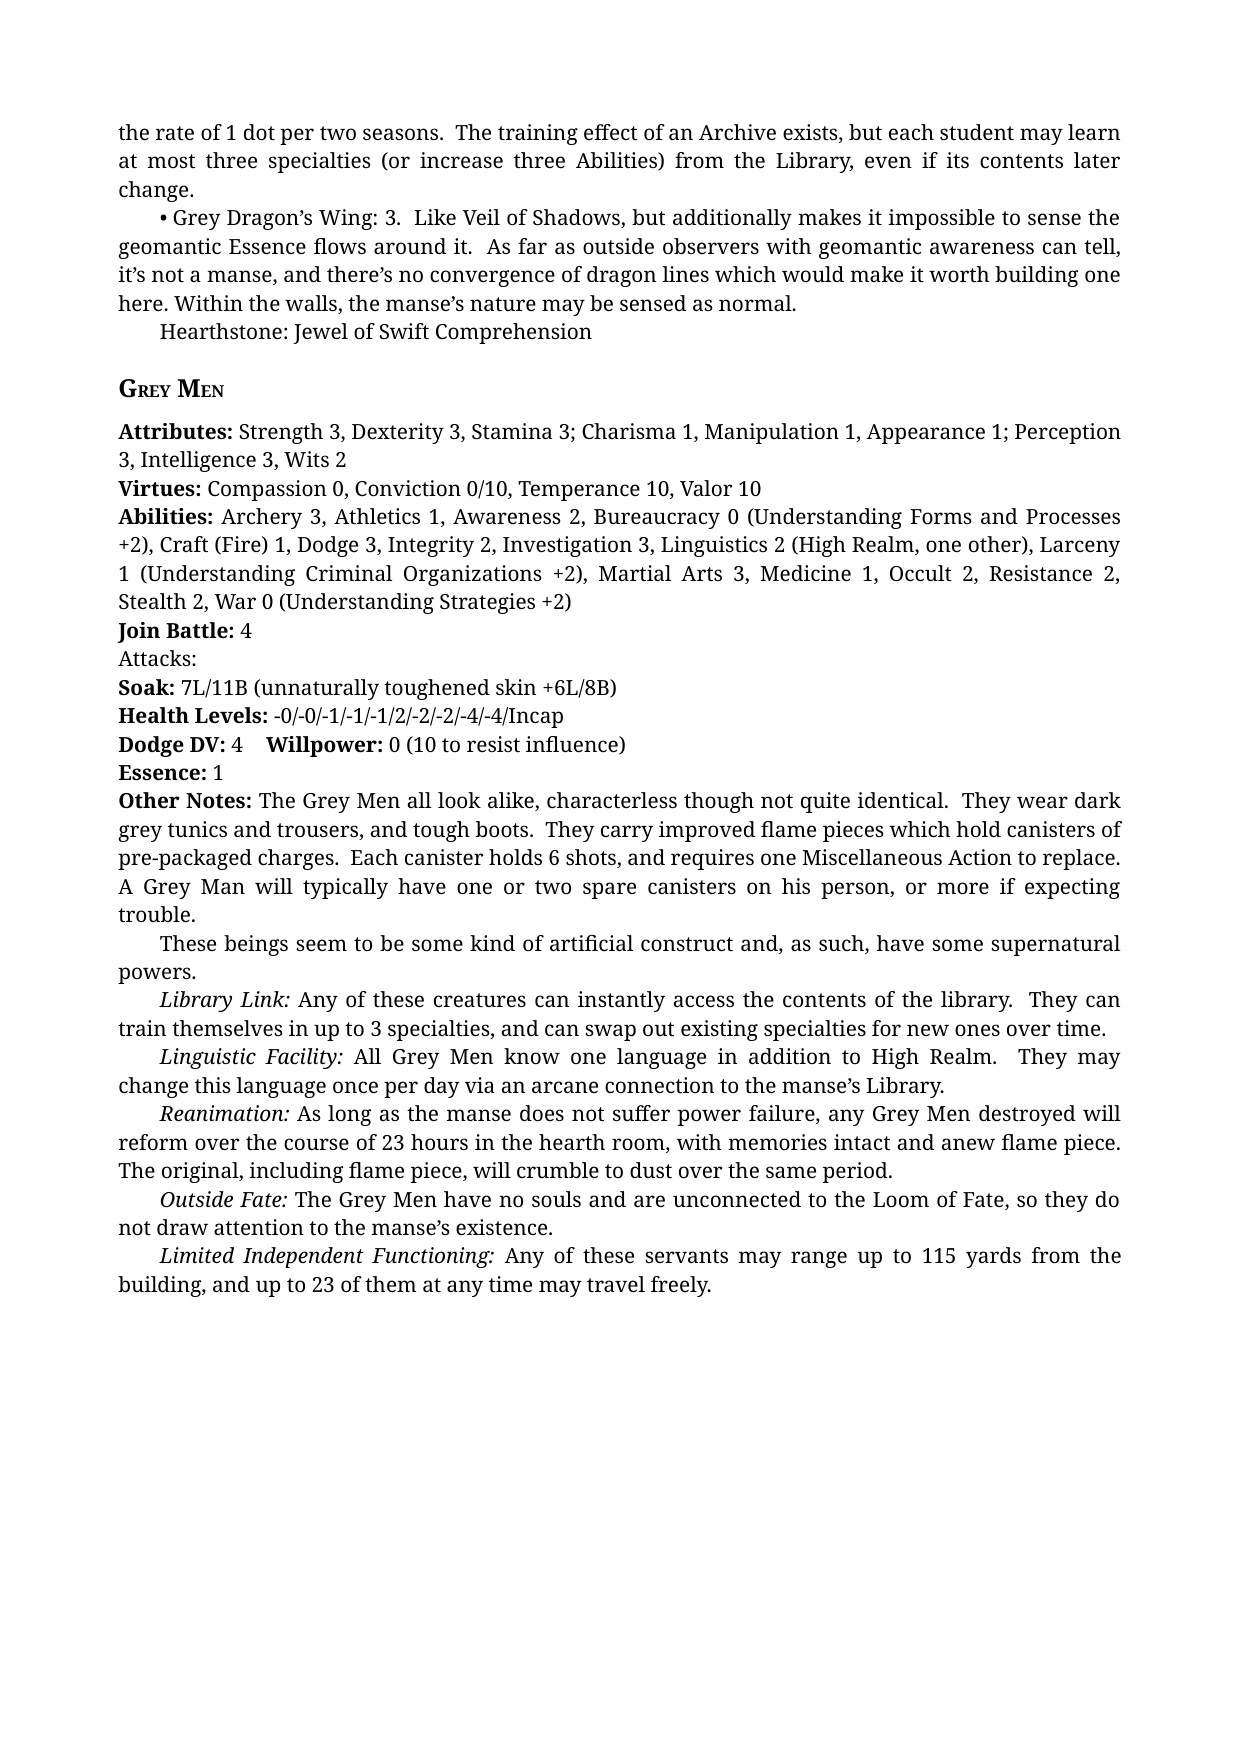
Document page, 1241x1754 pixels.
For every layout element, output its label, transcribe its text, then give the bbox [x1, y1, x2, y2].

text Library Link: Any of these creatures can instantly access the contents of the library. They can train themselves in up to 3 specialties, and can swap out existing specialties for new ones over time. [118, 986, 1122, 1042]
text Outside Fate: The Grey Men have no souls and are unconnected to the Loom of Fate, so they do not draw attention to the manse’s existence. [118, 1185, 1122, 1242]
text Virtues: Compassion 0, Conviction 0/10, Temperance 10, Valor 10 [118, 474, 1122, 502]
text Abilities: Archery 3, Athletics 1, Awareness 2, Bureaucracy 0 (Understanding Forms and Processes +2), Craft (Fire) 1, Dodge 3, Integrity 2, Investigation 3, Linguistics 2 (High Realm, one other), Larceny 1 (Understanding Criminal Organizations +2), Martial Arts 3, Medicine 1, Occult 2, Resistance 2, Stealth 2, War 0 (Understanding Strategies +2) [118, 502, 1122, 616]
text Dodge DV: 4 Willpower: 0 (10 to resist influence) [118, 730, 1122, 758]
text Health Levels: -0/-0/-1/-1/-1/2/-2/-2/-4/-4/Incap [118, 701, 1122, 730]
text Essence: 1 [118, 758, 1122, 787]
list Grey Dragon’s Wing: 3. Like Veil of Shadows, but additionally makes it impossible to sense the geomantic Essence flows around it. As far as outside observers with geomantic awareness can tell, it’s not a manse, and there’s no convergence of dragon lines which would make it worth building one here. Within the walls, the manse’s nature may be sensed as normal. [118, 203, 1122, 317]
list the rate of 1 dot per two seasons. The training effect of an Archive exists, but each student may learn at most three specialties (or increase three Abilities) from the Library, even if its contents later change. [118, 118, 1122, 203]
text Limited Independent Functioning: Any of these servants may range up to 115 yards from the building, and up to 23 of them at any time may travel freely. [118, 1242, 1122, 1298]
text Reanimation: As long as the manse does not suffer power failure, any Grey Men destroyed will reform over the course of 23 hours in the hearth room, with memories intact and anew flame piece. The original, including flame piece, will crumble to dust over the same period. [118, 1099, 1122, 1185]
text Attributes: Strength 3, Dexterity 3, Stamina 3; Charisma 1, Manipulation 1, Appearance 1; Perception 3, Intelligence 3, Wits 2 [118, 417, 1122, 474]
text Other Notes: The Grey Men all look alike, characterless though not quite identical. They wear dark grey tunics and trousers, and tough boots. They carry improved flame pieces which hold canisters of pre-packaged charges. Each canister holds 6 shots, and requires one Miscellaneous Action to replace. A Grey Man will typically have one or two spare canisters on his person, or more if expecting trouble. [118, 787, 1122, 929]
text Soak: 7L/11B (unnaturally toughened skin +6L/8B) [118, 673, 1122, 701]
text Join Battle: 4 [118, 616, 1122, 644]
text Linguistic Facility: All Grey Men know one language in addition to High Realm. They may change this language once per day via an arcane connection to the manse’s Library. [118, 1042, 1122, 1099]
text These beings seem to be some kind of artificial construct and, as such, have some supernatural powers. [118, 929, 1122, 986]
text Attacks: [118, 644, 1122, 673]
subtitle Grey Men [118, 371, 1122, 404]
text Hearthstone: Jewel of Swift Comprehension [118, 317, 1122, 346]
